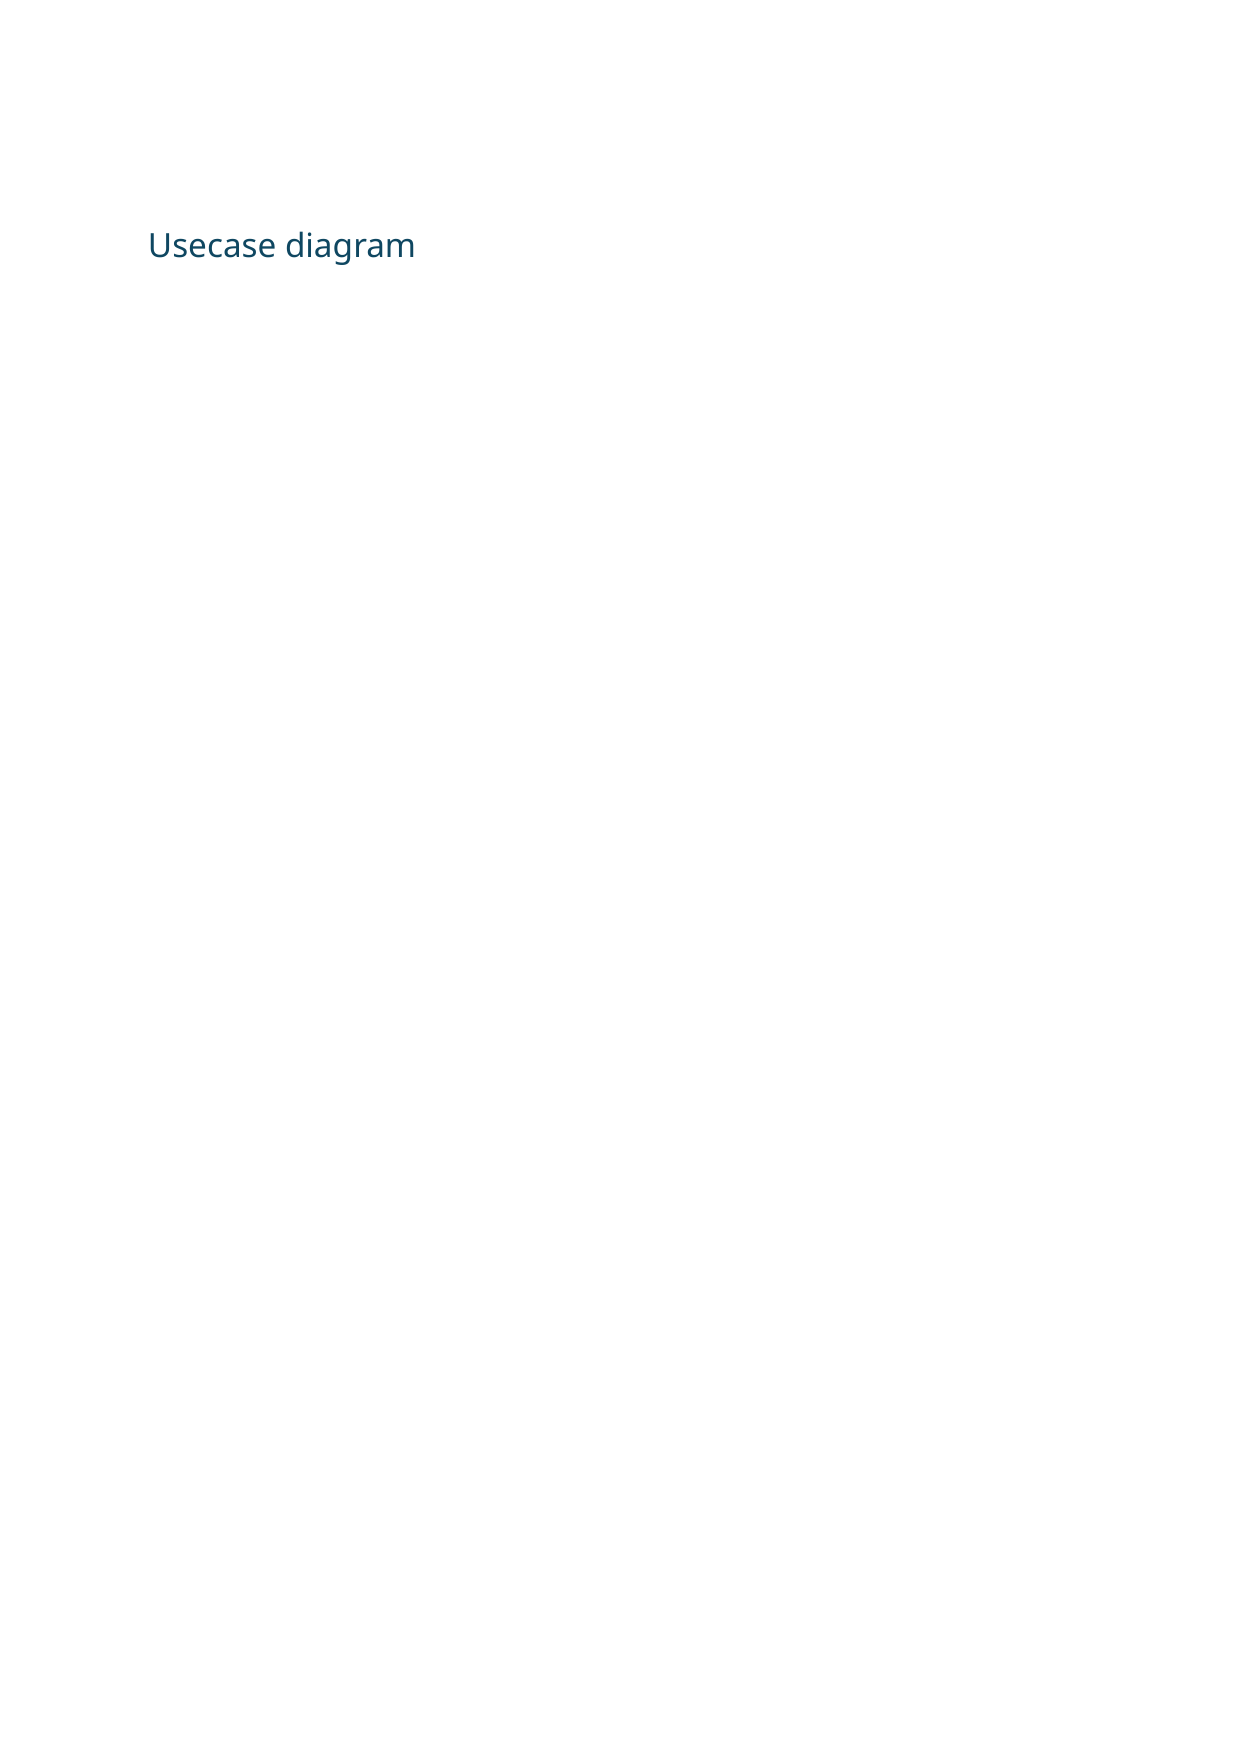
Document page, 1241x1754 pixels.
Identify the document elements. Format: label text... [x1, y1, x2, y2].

subtitle Usecase diagram [148, 222, 1093, 267]
